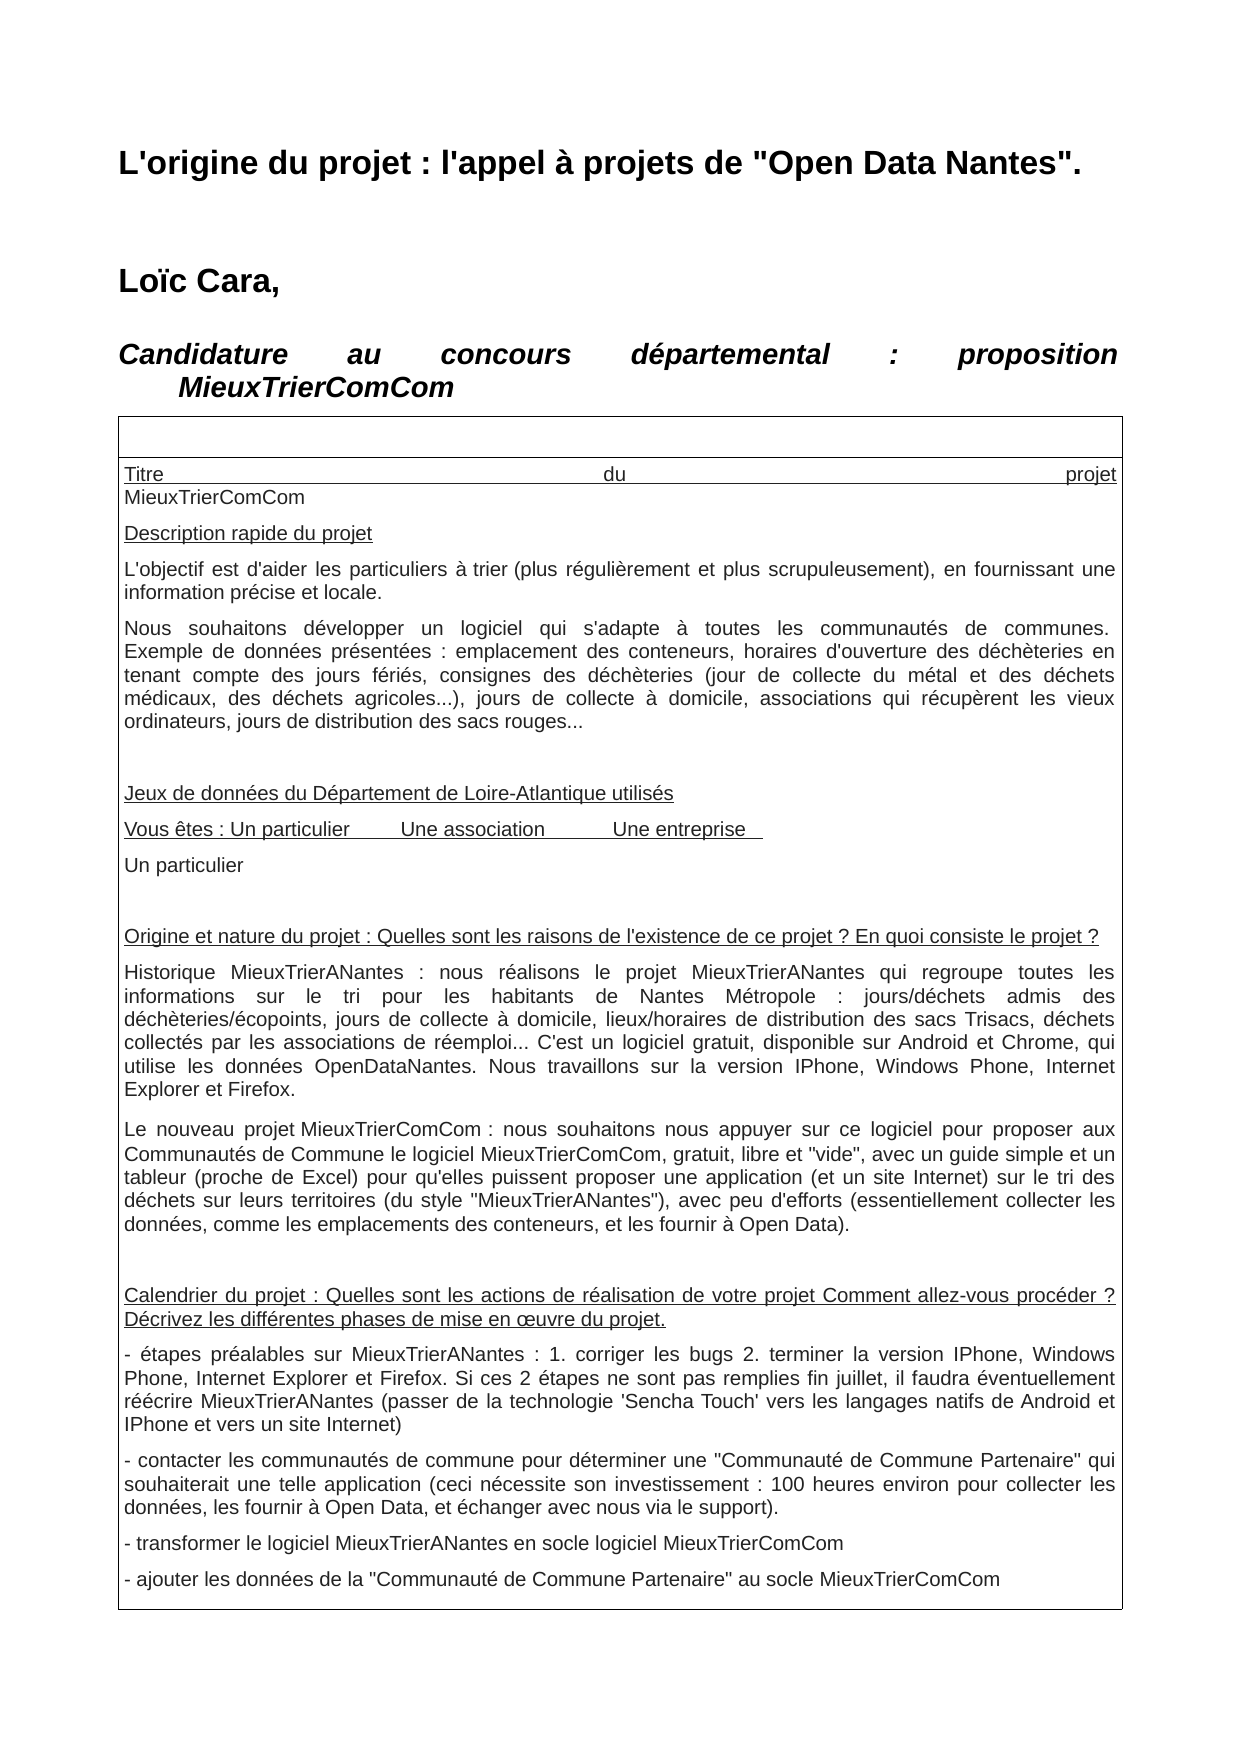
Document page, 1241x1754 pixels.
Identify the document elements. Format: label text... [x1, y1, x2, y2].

table_header [119, 417, 1122, 457]
table_cell Titre du projet MieuxTrierComCom Description rapide du projet L'objectif est d'aider les particuliers à trier (plus régulièrement et plus scrupuleusement), en fournissant une information précise et locale. Nous souhaitons développer un logiciel qui s'adapte à toutes les communautés de communes. Exemple de données présentées : emplacement des conteneurs, horaires d'ouverture des déchèteries en tenant compte des jours fériés, consignes des déchèteries (jour de collecte du métal et des déchets médicaux, des déchets agricoles...), jours de collecte à domicile, associations qui récupèrent les vieux ordinateurs, jours de distribution des sacs rouges... Jeux de données du Département de Loire-Atlantique utilisés Vous êtes : Un particulier Une association Une entreprise Un particulier Origine et nature du projet : Quelles sont les raisons de l'existence de ce projet ? En quoi consiste le projet ? Historique MieuxTrierANantes : nous réalisons le projet MieuxTrierANantes qui regroupe toutes les informations sur le tri pour les habitants de Nantes Métropole : jours/déchets admis des déchèteries/écopoints, jours de collecte à domicile, lieux/horaires de distribution des sacs Trisacs, déchets collectés par les associations de réemploi... C'est un logiciel gratuit, disponible sur Android et Chrome, qui utilise les données OpenDataNantes. Nous travaillons sur la version IPhone, Windows Phone, Internet Explorer et Firefox. Le nouveau projet MieuxTrierComCom : nous souhaitons nous appuyer sur ce logiciel pour proposer aux Communautés de Commune le logiciel MieuxTrierComCom, gratuit, libre et "vide", avec un guide simple et un tableur (proche de Excel) pour qu'elles puissent proposer une application (et un site Internet) sur le tri des déchets sur leurs territoires (du style "MieuxTrierANantes"), avec peu d'efforts (essentiellement collecter les données, comme les emplacements des conteneurs, et les fournir à Open Data). Calendrier du projet : Quelles sont les actions de réalisation de votre projet Comment allez-vous procéder ? Décrivez les différentes phases de mise en œuvre du projet. - étapes préalables sur MieuxTrierANantes : 1. corriger les bugs 2. terminer la version IPhone, Windows Phone, Internet Explorer et Firefox. Si ces 2 étapes ne sont pas remplies fin juillet, il faudra éventuellement réécrire MieuxTrierANantes (passer de la technologie 'Sencha Touch' vers les langages natifs de Android et IPhone et vers un site Internet) - contacter les communautés de commune pour déterminer une "Communauté de Commune Partenaire" qui souhaiterait une telle application (ceci nécessite son investissement : 100 heures environ pour collecter les données, les fournir à Open Data, et échanger avec nous via le support). - transformer le logiciel MieuxTrierANantes en socle logiciel MieuxTrierComCom - ajouter les données de la "Communauté de Commune Partenaire" au socle MieuxTrierComCom [119, 458, 1122, 1608]
subtitle Loïc Cara, [118, 261, 1122, 299]
subtitle Candidature au concours départemental : proposition MieuxTrierComCom [118, 337, 1122, 404]
subtitle L'origine du projet : l'appel à projets de "Open Data Nantes". [118, 143, 1122, 182]
